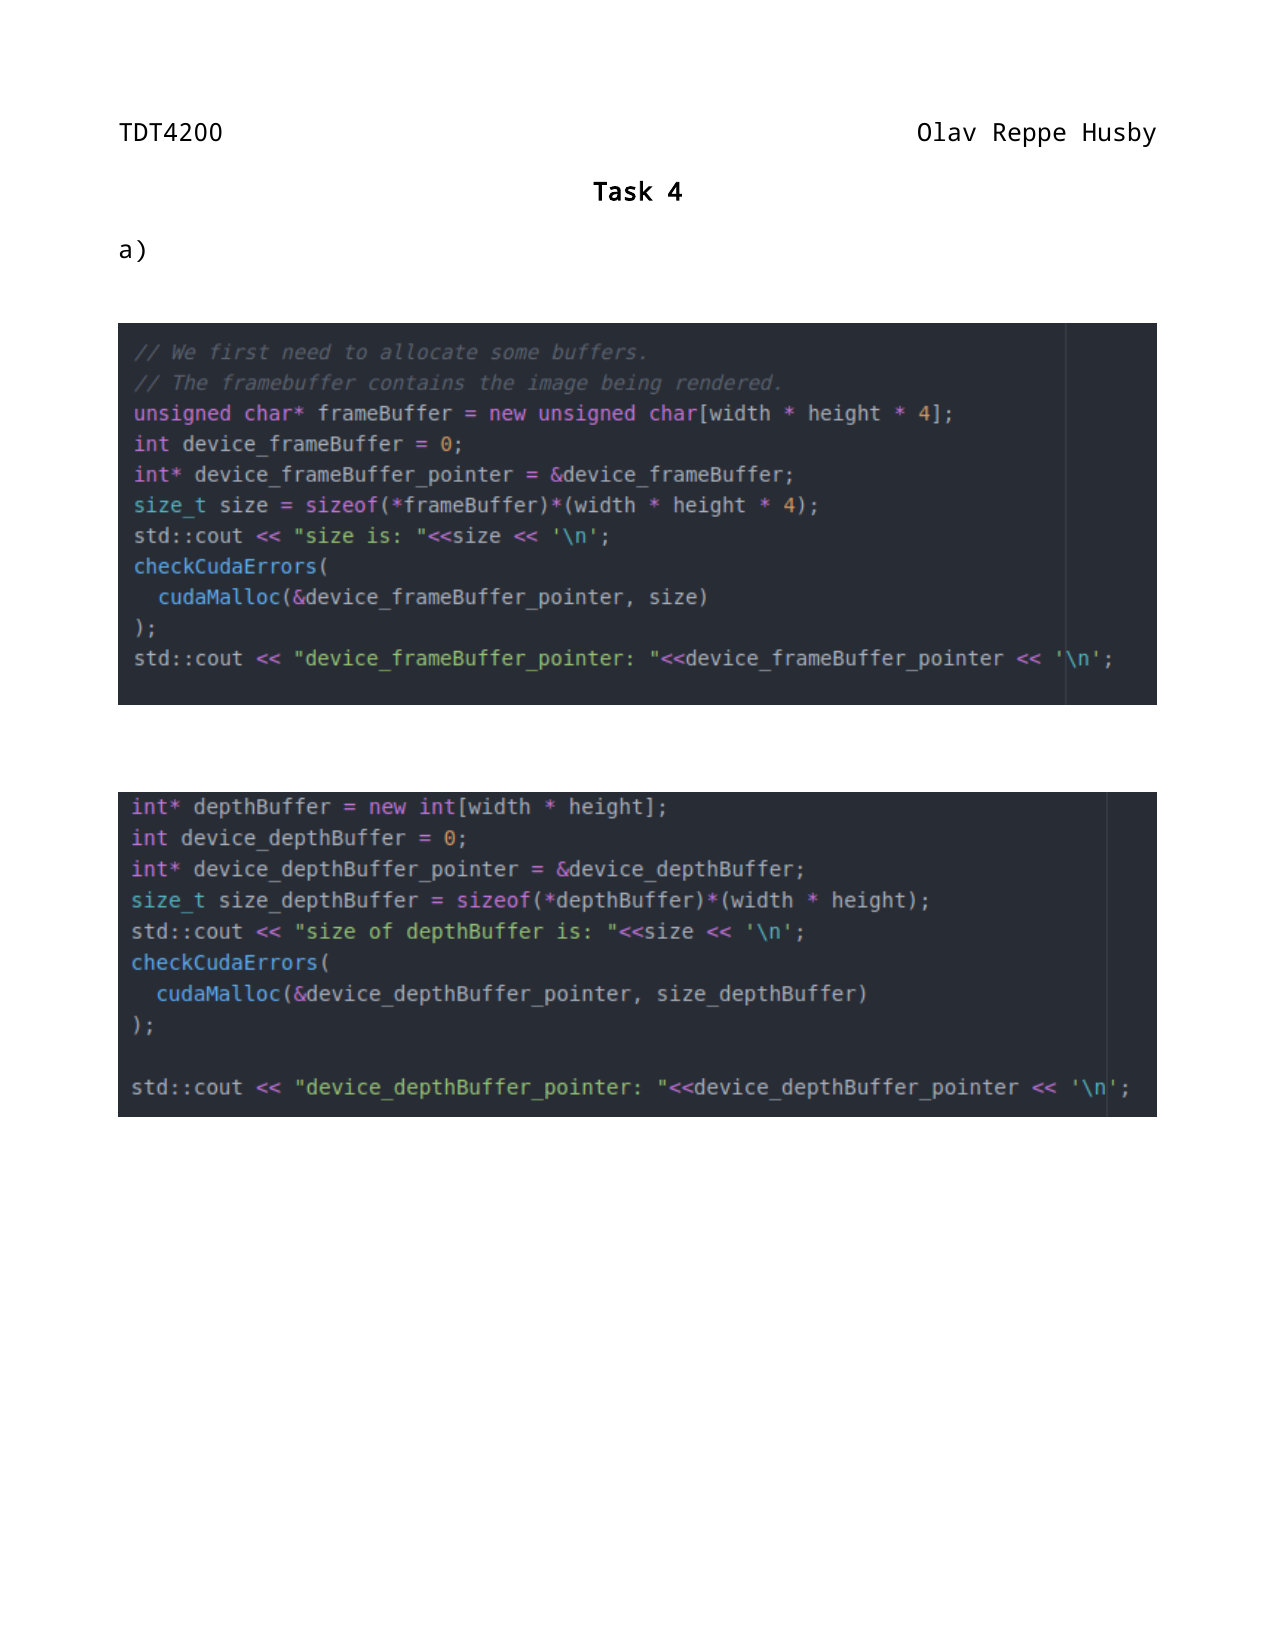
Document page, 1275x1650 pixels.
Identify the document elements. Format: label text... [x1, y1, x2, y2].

picture [118, 323, 1157, 705]
text Task 4 [118, 177, 1157, 206]
picture [118, 792, 1157, 1117]
text a) [118, 235, 1157, 265]
